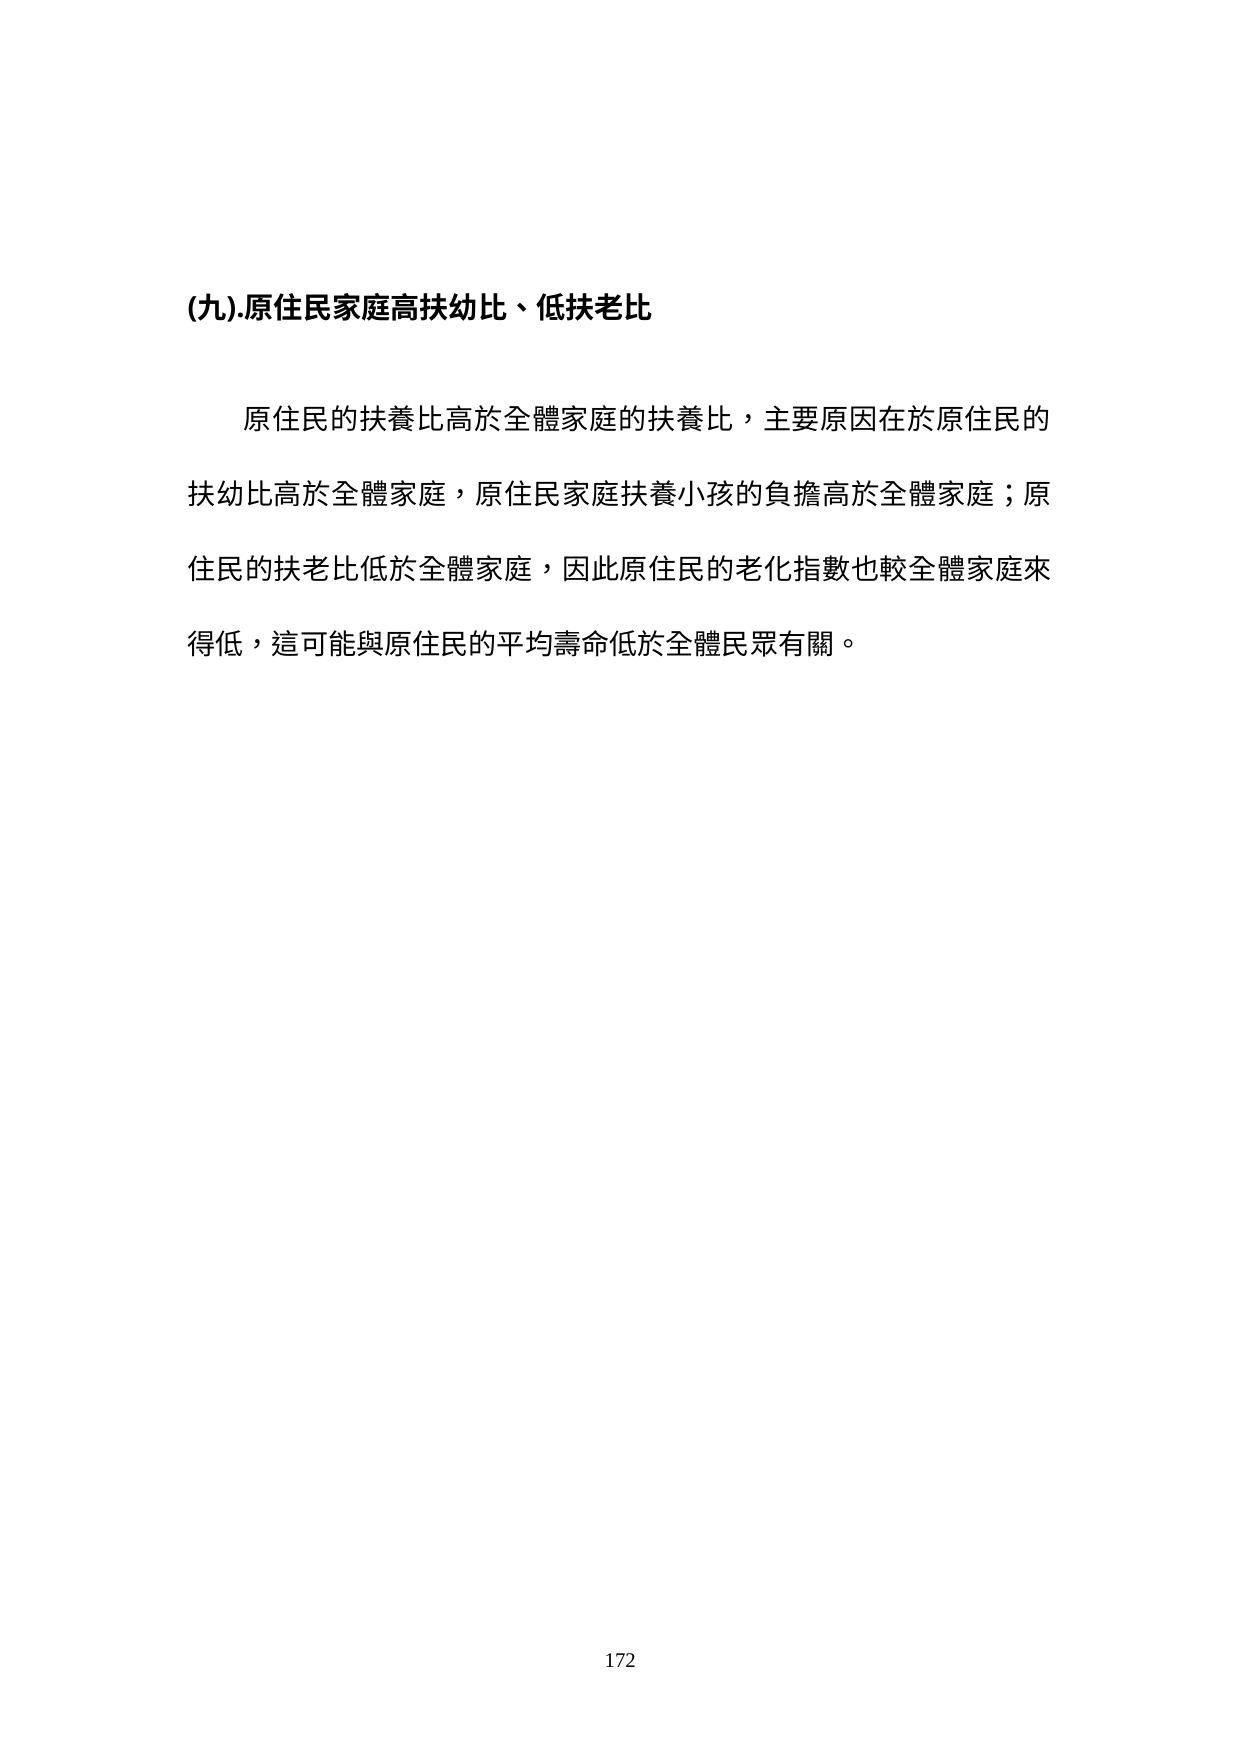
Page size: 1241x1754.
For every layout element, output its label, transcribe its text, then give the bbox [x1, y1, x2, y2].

text (九).原住民家庭高扶幼比、低扶老比 [187, 262, 1053, 337]
text 原住民的扶養比高於全體家庭的扶養比，主要原因在於原住民的扶幼比高於全體家庭，原住民家庭扶養小孩的負擔高於全體家庭；原住民的扶老比低於全體家庭，因此原住民的老化指數也較全體家庭來得低，這可能與原住民的平均壽命低於全體民眾有關。 [187, 375, 1053, 675]
